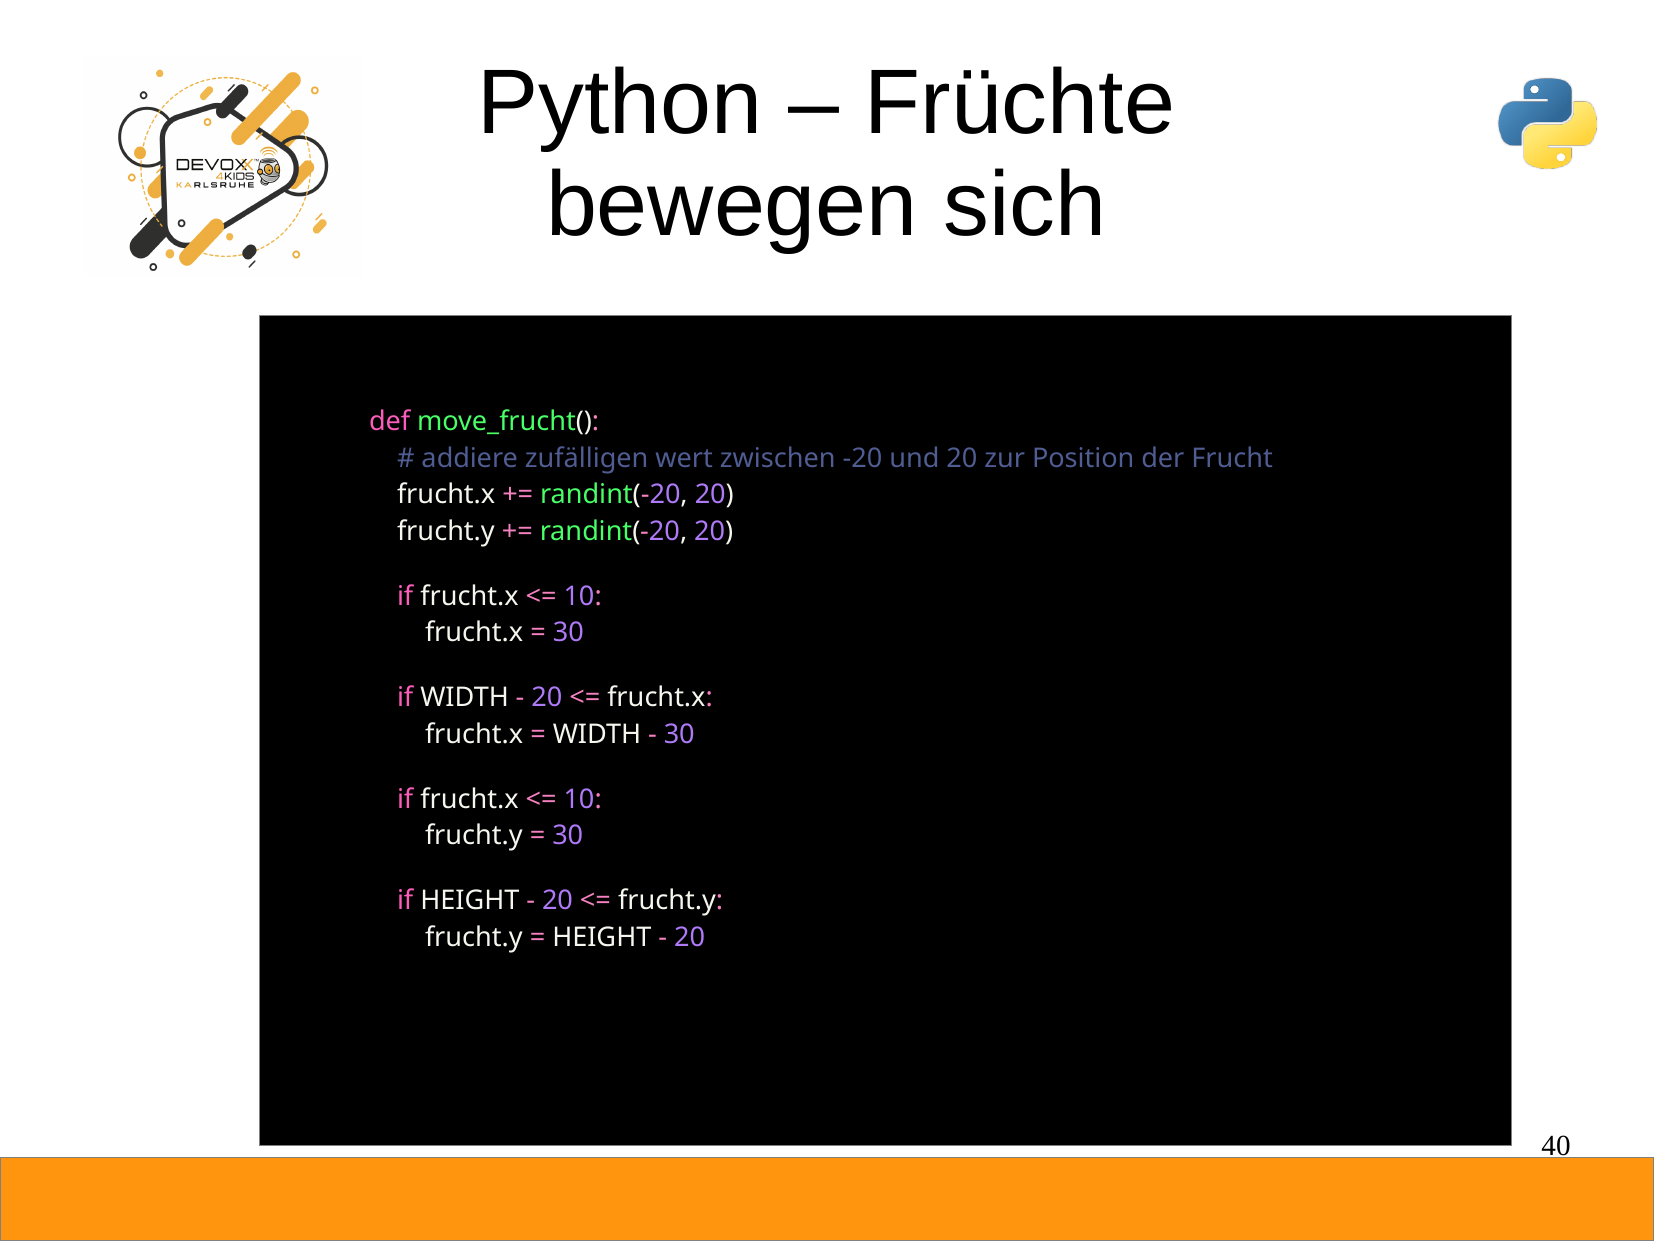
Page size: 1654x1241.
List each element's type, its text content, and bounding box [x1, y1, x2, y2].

picture [82, 58, 364, 278]
text_box [259, 315, 1512, 1146]
title Python – Früchte bewegen sich [82, 49, 1571, 257]
text_box [0, 1157, 1654, 1241]
picture [1476, 58, 1619, 189]
text_box def move_frucht(): # addiere zufälligen wert zwischen -20 und 20 zur Position der Frucht frucht.x += randint(-20, 20) frucht.y += randint(-20, 20) if frucht.x <= 10: frucht.x = 30 if WIDTH - 20 <= frucht.x: frucht.x = WIDTH - 30 if frucht.x <= 10: frucht.y = 30 if HEIGHT - 20 <= frucht.y: frucht.y = HEIGHT - 20 [354, 366, 1394, 920]
